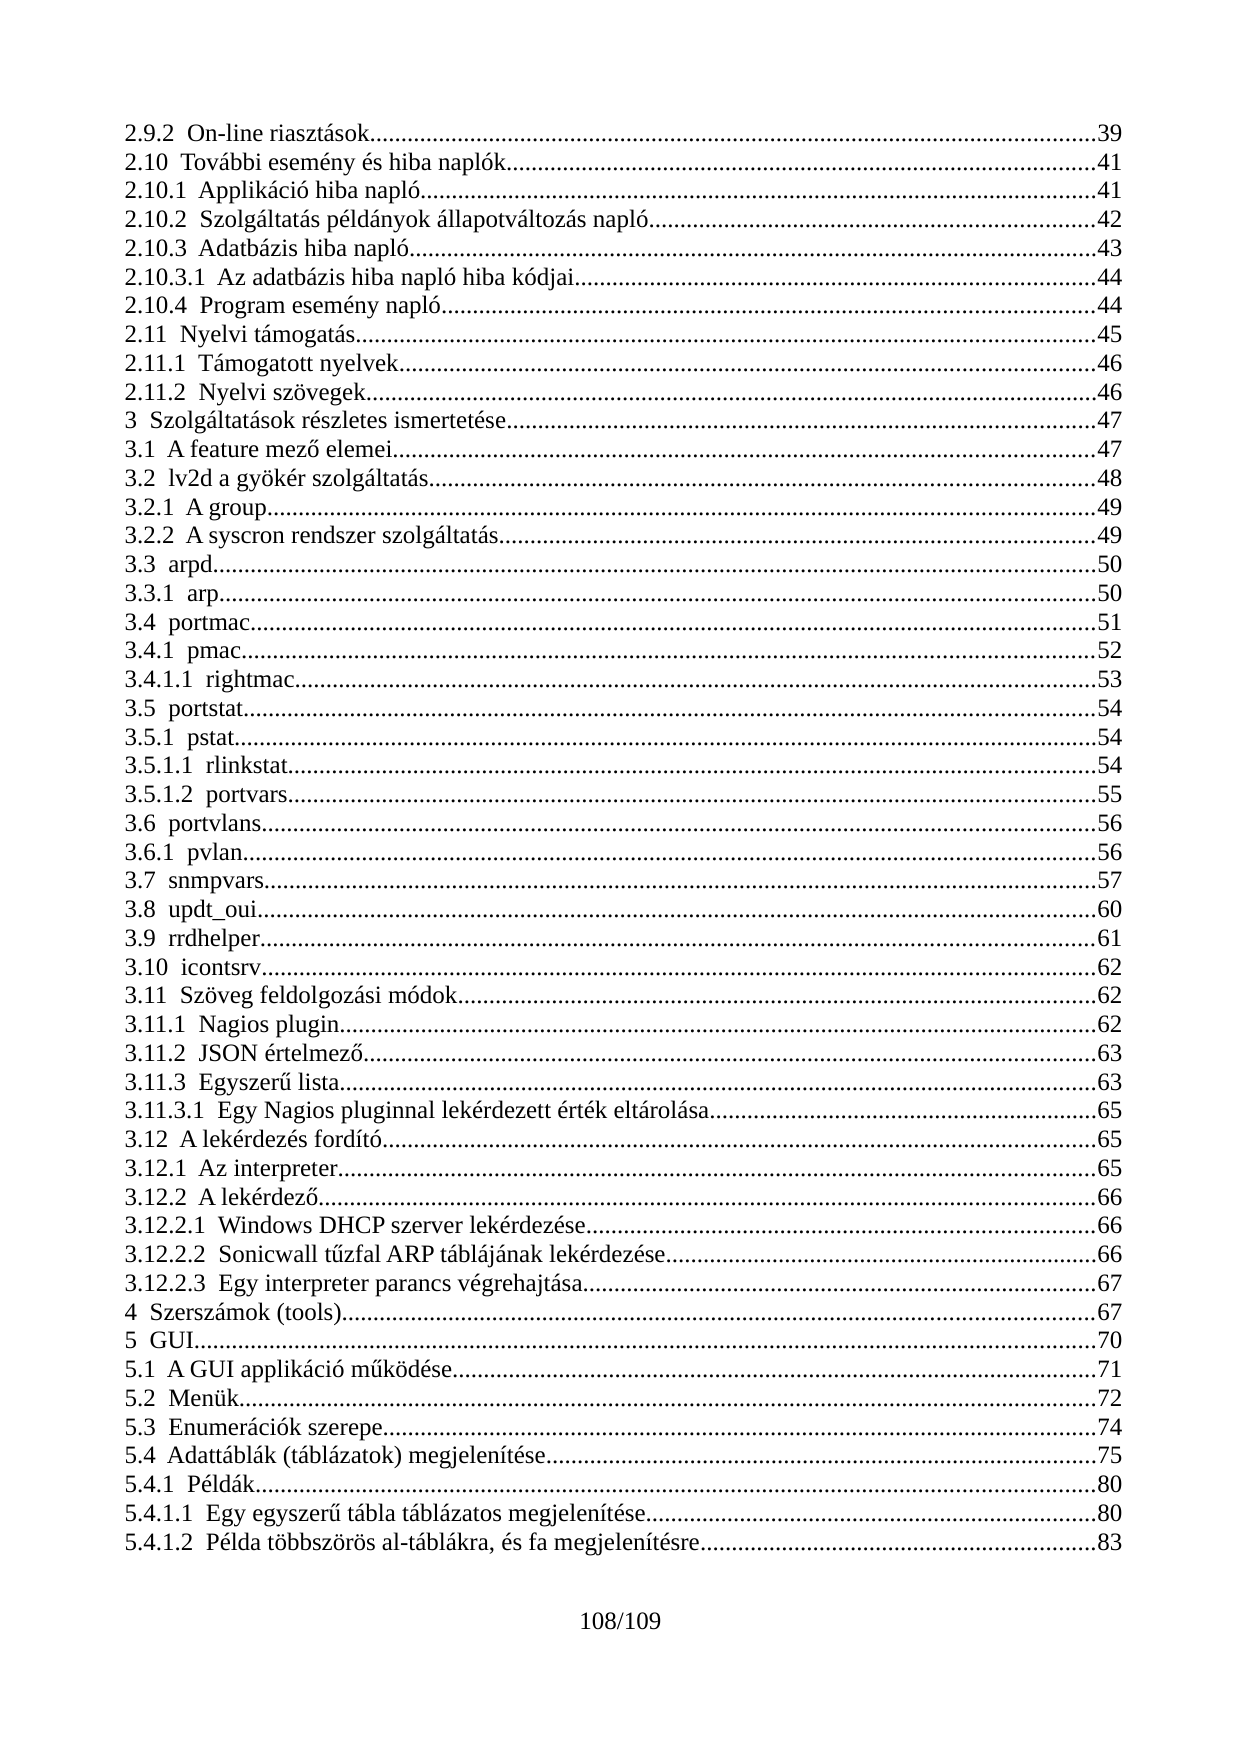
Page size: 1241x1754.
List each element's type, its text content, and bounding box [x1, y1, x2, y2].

text 5.4.1.2 Példa többszörös al-táblákra, és fa megjelenítésre 83 [118, 1527, 1122, 1556]
text 3.11.3 Egyszerű lista 63 [118, 1067, 1122, 1096]
text 2.10.2 Szolgáltatás példányok állapotváltozás napló 42 [118, 204, 1122, 233]
text 3.3 arpd 50 [118, 549, 1122, 578]
text 3.12.2.3 Egy interpreter parancs végrehajtása 67 [118, 1268, 1122, 1297]
text 3.1 A feature mező elemei 47 [118, 434, 1122, 463]
text 3.11.1 Nagios plugin 62 [118, 1009, 1122, 1038]
text 5.4.1.1 Egy egyszerű tábla táblázatos megjelenítése 80 [118, 1498, 1122, 1527]
text 5.4 Adattáblák (táblázatok) megjelenítése 75 [118, 1441, 1122, 1469]
text 3.5.1.1 rlinkstat 54 [118, 751, 1122, 779]
text 3.10 icontsrv 62 [118, 952, 1122, 981]
text 2.11.1 Támogatott nyelvek 46 [118, 348, 1122, 377]
text 3.8 updt_oui 60 [118, 894, 1122, 923]
text 3.4.1.1 rightmac 53 [118, 664, 1122, 693]
text 3.12 A lekérdezés fordító 65 [118, 1124, 1122, 1153]
text 2.10.3.1 Az adatbázis hiba napló hiba kódjai 44 [118, 262, 1122, 291]
text 2.11.2 Nyelvi szövegek 46 [118, 377, 1122, 406]
text 2.9.2 On-line riasztások 39 [118, 118, 1122, 147]
text 3.12.2.2 Sonicwall tűzfal ARP táblájának lekérdezése 66 [118, 1239, 1122, 1268]
text 2.10.3 Adatbázis hiba napló 43 [118, 233, 1122, 262]
text 5.2 Menük 72 [118, 1383, 1122, 1412]
text 3.12.2 A lekérdező 66 [118, 1182, 1122, 1211]
text 5 GUI 70 [118, 1326, 1122, 1354]
text 3.2.1 A group 49 [118, 492, 1122, 521]
text 5.3 Enumerációk szerepe 74 [118, 1412, 1122, 1441]
text 3.2.2 A syscron rendszer szolgáltatás 49 [118, 521, 1122, 549]
text 5.4.1 Példák 80 [118, 1469, 1122, 1498]
text 3.5 portstat 54 [118, 693, 1122, 722]
text 4 Szerszámok (tools) 67 [118, 1297, 1122, 1326]
text 3.2 lv2d a gyökér szolgáltatás 48 [118, 463, 1122, 492]
text 3.5.1.2 portvars 55 [118, 779, 1122, 808]
text 3.4 portmac 51 [118, 607, 1122, 636]
text 3 Szolgáltatások részletes ismertetése 47 [118, 406, 1122, 434]
text 2.10.1 Applikáció hiba napló 41 [118, 176, 1122, 204]
text 2.10.4 Program esemény napló 44 [118, 291, 1122, 319]
text 3.7 snmpvars 57 [118, 866, 1122, 894]
text 3.12.1 Az interpreter 65 [118, 1153, 1122, 1182]
text 3.5.1 pstat 54 [118, 722, 1122, 751]
text 3.11.2 JSON értelmező 63 [118, 1038, 1122, 1067]
text 5.1 A GUI applikáció működése 71 [118, 1354, 1122, 1383]
text 3.9 rrdhelper 61 [118, 923, 1122, 952]
text 3.6.1 pvlan 56 [118, 837, 1122, 866]
text 2.11 Nyelvi támogatás 45 [118, 319, 1122, 348]
text 3.11.3.1 Egy Nagios pluginnal lekérdezett érték eltárolása 65 [118, 1096, 1122, 1124]
text 3.3.1 arp 50 [118, 578, 1122, 607]
text 3.11 Szöveg feldolgozási módok 62 [118, 981, 1122, 1009]
text 3.12.2.1 Windows DHCP szerver lekérdezése 66 [118, 1211, 1122, 1239]
text 3.4.1 pmac 52 [118, 636, 1122, 664]
text 2.10 További esemény és hiba naplók 41 [118, 147, 1122, 176]
text 3.6 portvlans 56 [118, 808, 1122, 837]
